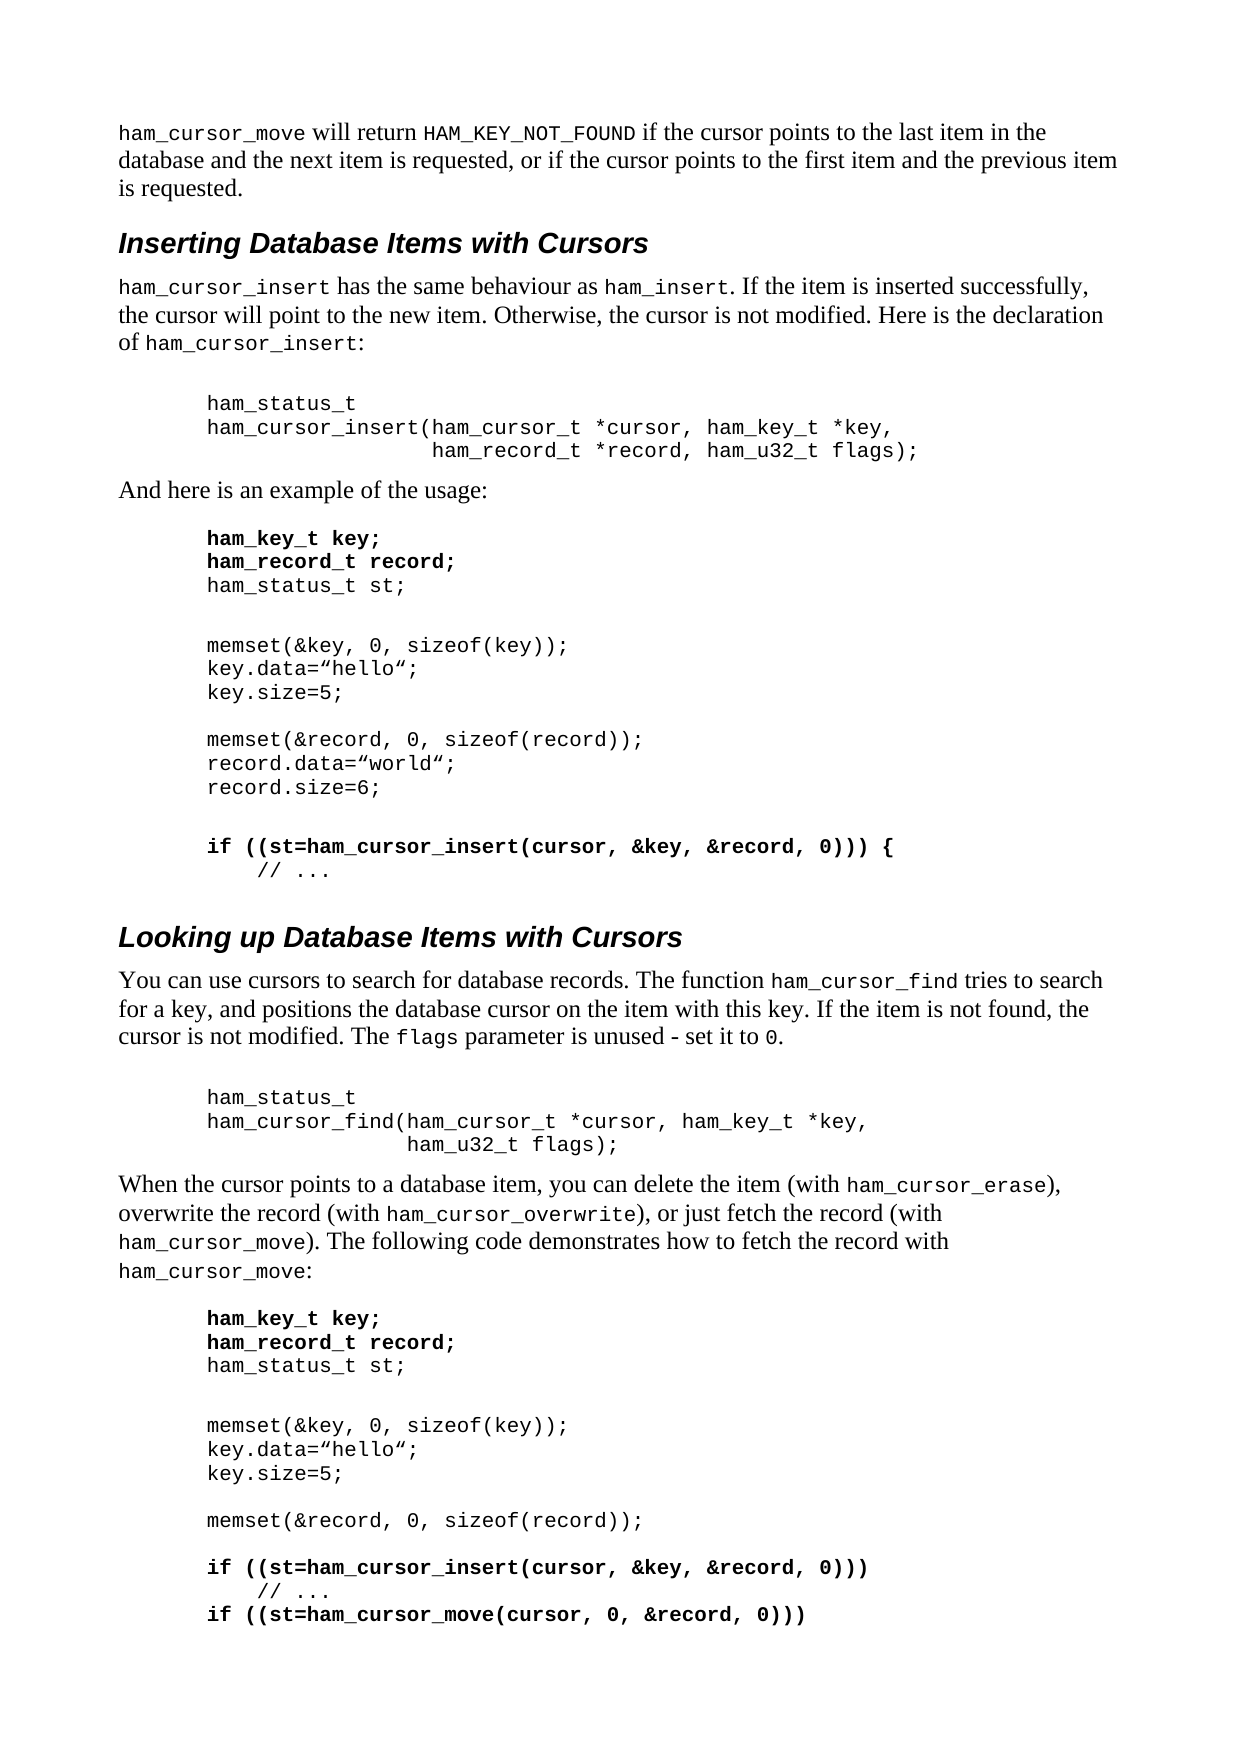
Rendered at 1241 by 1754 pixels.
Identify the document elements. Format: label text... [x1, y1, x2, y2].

text And here is an example of the usage: [118, 476, 1122, 504]
text ham_key_t key; ham_record_t record; ham_status_t st; [207, 1308, 1122, 1379]
text ham_status_t ham_cursor_insert(ham_cursor_t *cursor, ham_key_t *key, ham_record_t *record, ham_u32_t flags); [207, 393, 1122, 464]
text if ((st=ham_cursor_insert(cursor, &key, &record, 0))) { // ... [207, 836, 1122, 884]
text You can use cursors to search for database records. The function ham_cursor_find tries to search for a key, and positions the database cursor on the item with this key. If the item is not found, the cursor is not modified. The flags parameter is unused - set it to 0. [118, 966, 1122, 1051]
text ham_key_t key; ham_record_t record; ham_status_t st; [207, 528, 1122, 599]
text ham_cursor_insert has the same behaviour as ham_insert. If the item is inserted successfully, the cursor will point to the new item. Otherwise, the cursor is not modified. Here is the declaration of ham_cursor_insert: [118, 272, 1122, 357]
text ham_status_t ham_cursor_find(ham_cursor_t *cursor, ham_key_t *key, ham_u32_t flags); [207, 1087, 1122, 1158]
text ham_cursor_move will return HAM_KEY_NOT_FOUND if the cursor points to the last item in the database and the next item is requested, or if the cursor points to the first item and the previous item is requested. [118, 118, 1122, 202]
subtitle Inserting Database Items with Cursors [118, 227, 1122, 260]
text memset(&key, 0, sizeof(key)); key.data=“hello“; key.size=5; memset(&record, 0, sizeof(record)); if ((st=ham_cursor_insert(cursor, &key, &record, 0))) // ... if ((st=ham_cursor_move(cursor, 0, &record, 0))) [207, 1415, 1122, 1628]
text memset(&key, 0, sizeof(key)); key.data=“hello“; key.size=5; memset(&record, 0, sizeof(record)); record.data=“world“; record.size=6; [207, 635, 1122, 800]
subtitle Looking up Database Items with Cursors [118, 921, 1122, 954]
text When the cursor points to a database item, you can delete the item (with ham_cursor_erase), overwrite the record (with ham_cursor_overwrite), or just fetch the record (with ham_cursor_move). The following code demonstrates how to fetch the record with ham_cursor_move: [118, 1170, 1122, 1284]
